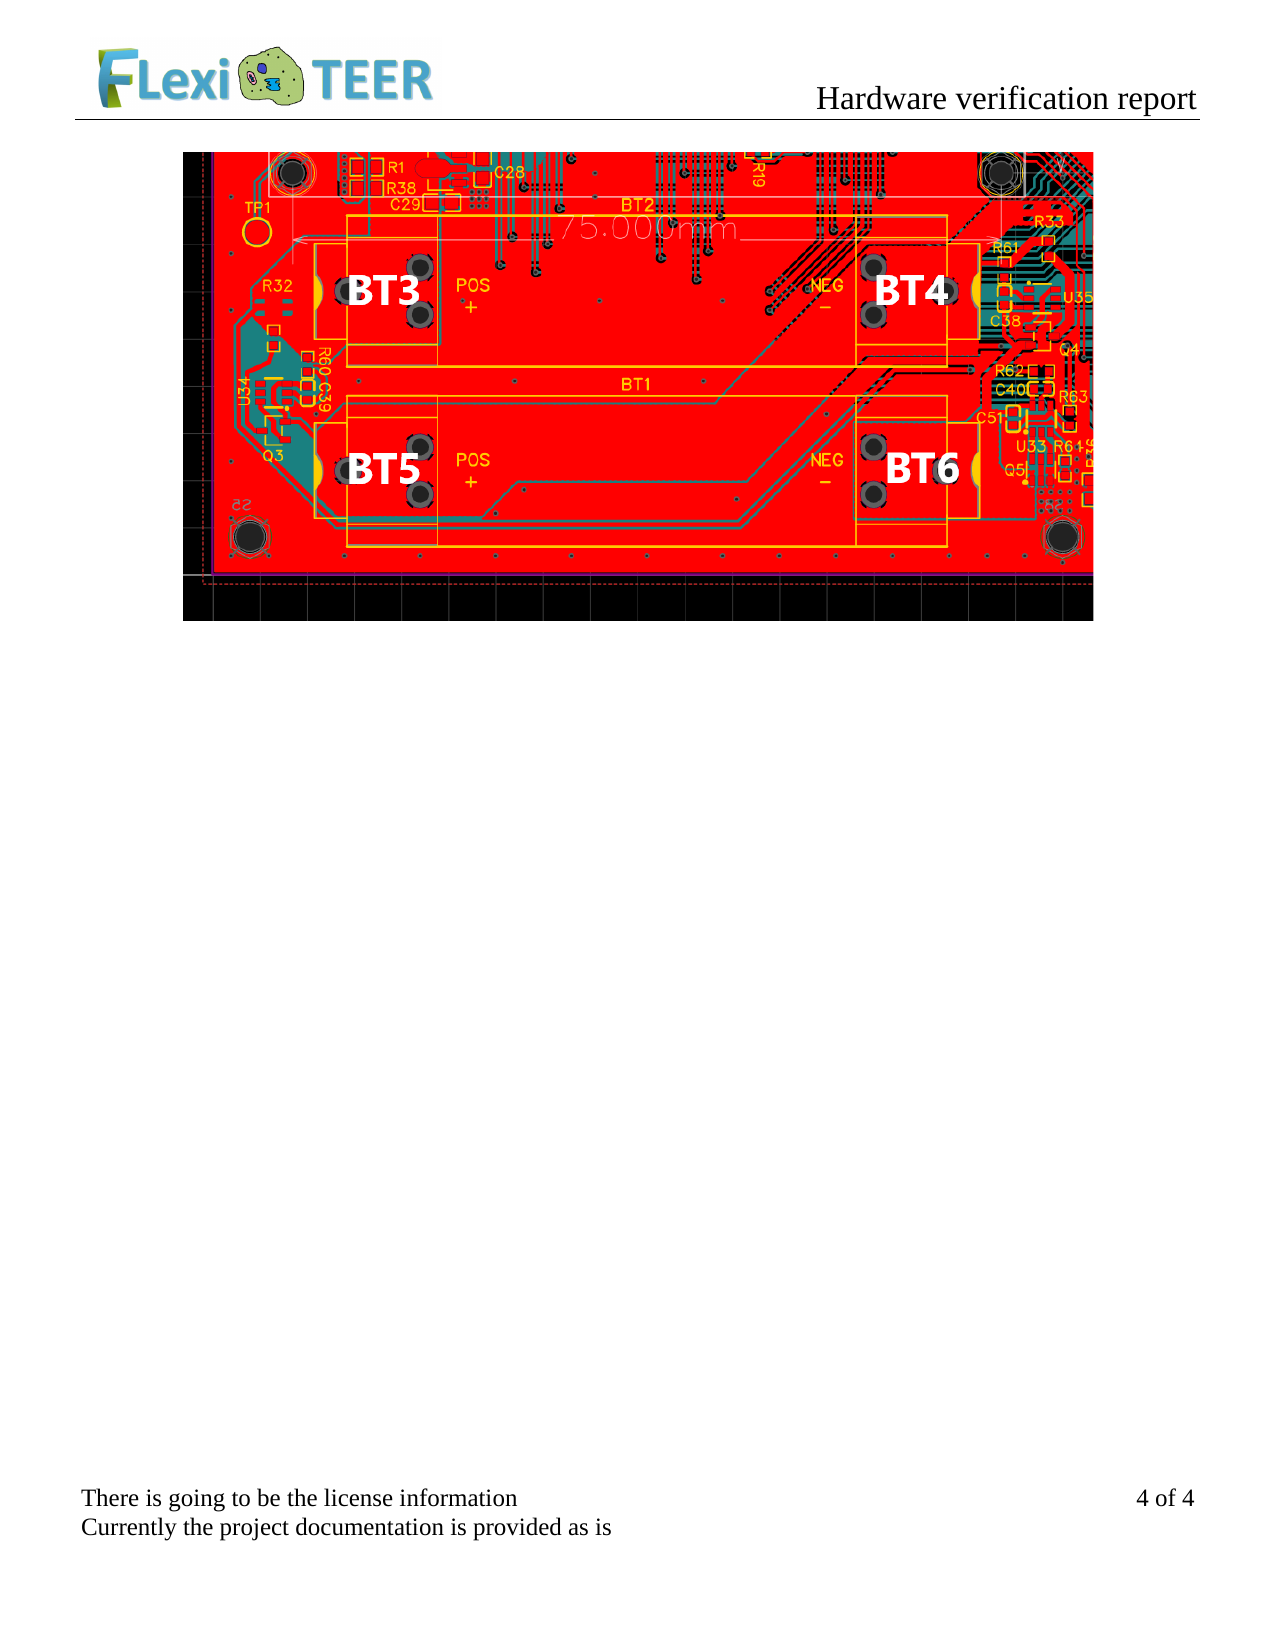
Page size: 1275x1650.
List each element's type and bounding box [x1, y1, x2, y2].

picture [181, 149, 1094, 621]
picture [90, 37, 443, 116]
